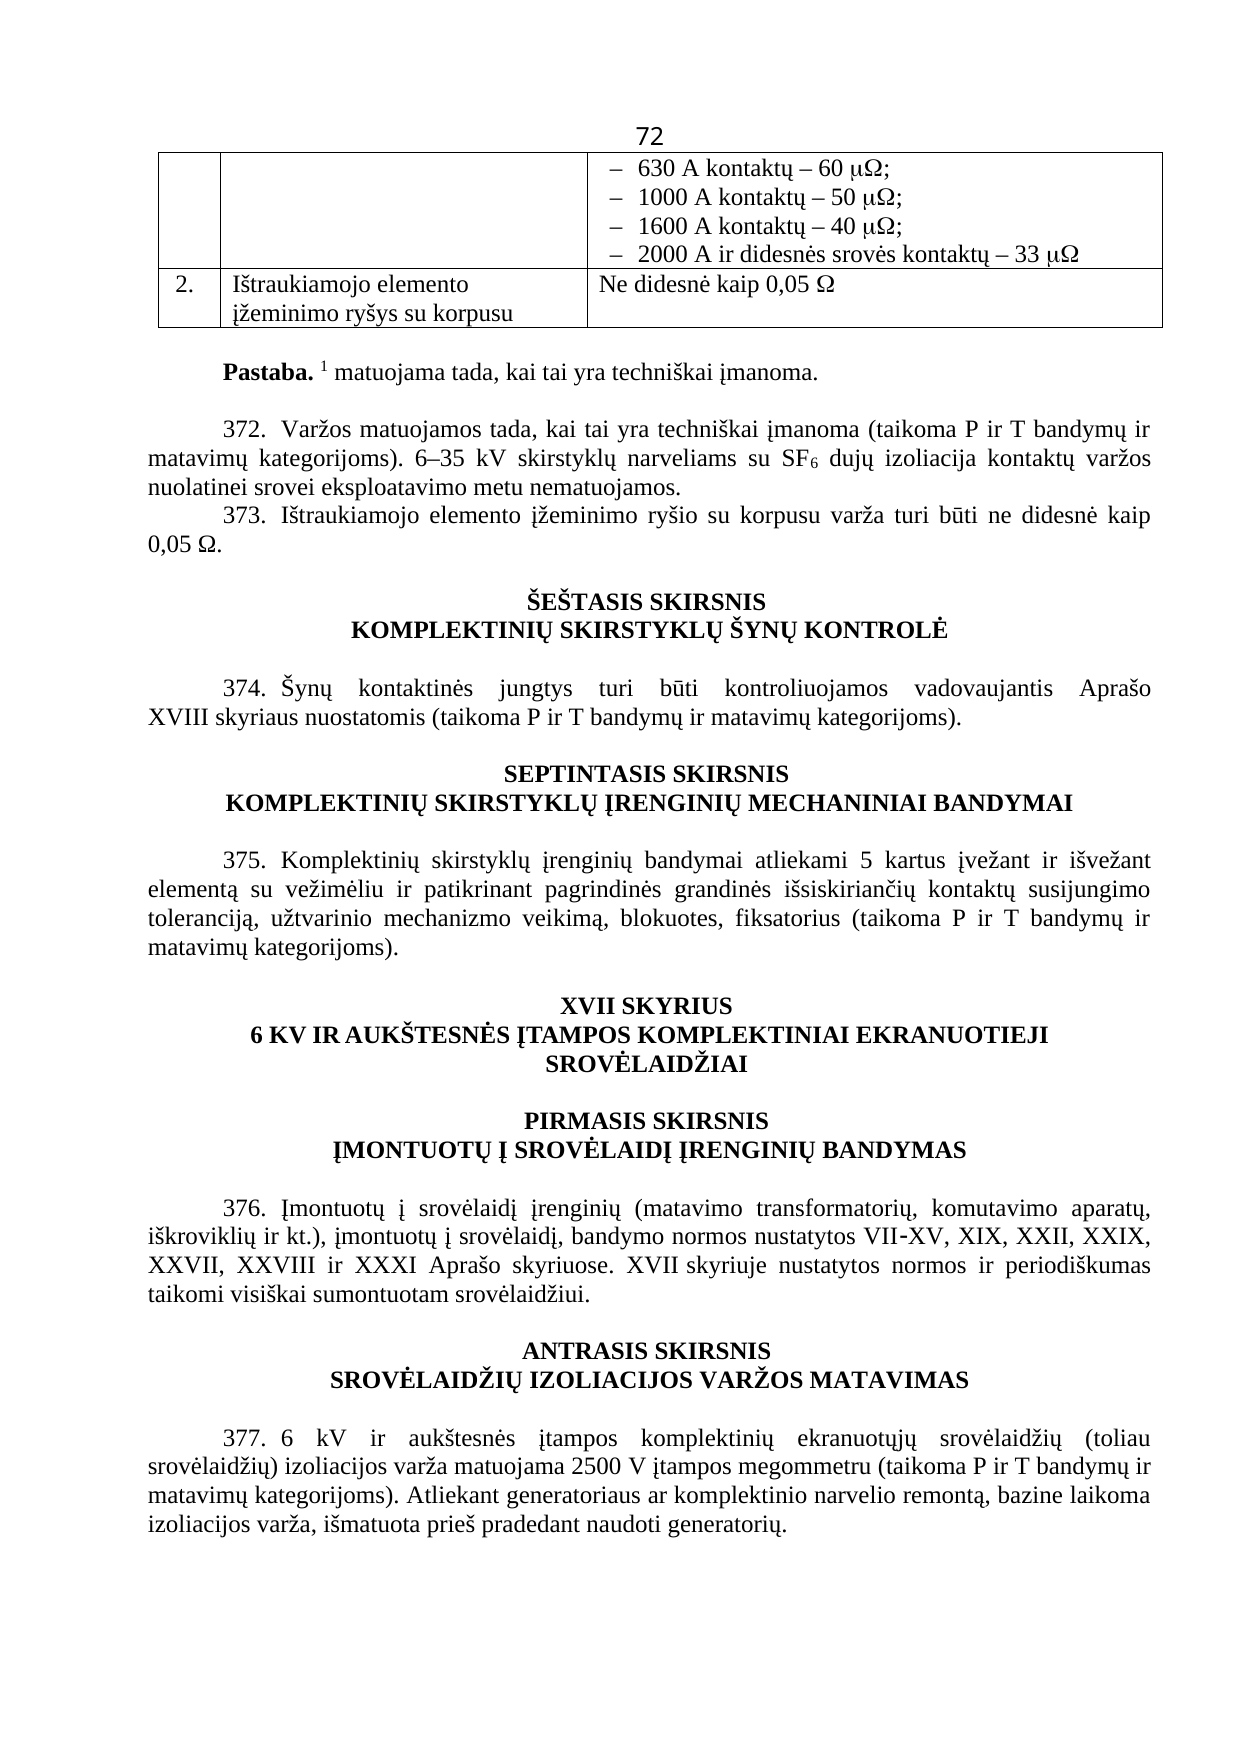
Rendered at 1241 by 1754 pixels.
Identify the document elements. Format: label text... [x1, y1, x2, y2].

table_cell – 630 A kontaktų – 60 ; – 1000 A kontaktų – 50 ; – 1600 A kontaktų – 40 ; – 2000 A ir didesnės srovės kontaktų – 33  [588, 153, 1162, 268]
text Pastaba. 1 matuojama tada, kai tai yra techniškai įmanoma. [148, 357, 1152, 385]
text 376. Įmontuotų į srovėlaidį įrenginių (matavimo transformatorių, komutavimo aparatų, iškroviklių ir kt.), įmontuotų į srovėlaidį, bandymo normos nustatytos VIIXV, XIX, XXII, XXIX, XXVII, XXVIII ir XXXI Aprašo skyriuose. XVII skyriuje nustatytos normos ir periodiškumas taikomi visiškai sumontuotam srovėlaidžiui. [148, 1193, 1152, 1308]
table_cell Ne didesnė kaip 0,05  [588, 269, 1162, 327]
text XVII SKYRIUS [148, 989, 1152, 1020]
text ANTRASIS SKIRSNIS [148, 1336, 1152, 1365]
text KOMPLEKTINIŲ SKIRSTYKLŲ ĮRENGINIŲ MECHANINIAI BANDYMAI [148, 788, 1152, 817]
text 6 KV IR AUKŠTESNĖS ĮTAMPOS KOMPLEKTINIAI EKRANUOTIEJI SROVĖLAIDŽIAI [148, 1020, 1152, 1078]
text 373. Ištraukiamojo elemento įžeminimo ryšio su korpusu varža turi būti ne didesnė kaip 0,05 Ω. [148, 500, 1152, 558]
table_cell 2. [159, 269, 220, 327]
text SEPTINTASIS SKIRSNIS [148, 759, 1152, 788]
table_cell Ištraukiamojo elemento įžeminimo ryšys su korpusu [221, 269, 587, 327]
text PIRMASIS SKIRSNIS [148, 1106, 1152, 1135]
table_cell [159, 153, 220, 268]
text ŠEŠTASIS SKIRSNIS [148, 587, 1152, 615]
text 377. 6 kV ir aukštesnės įtampos komplektinių ekranuotųjų srovėlaidžių (toliau srovėlaidžių) izoliacijos varža matuojama 2500 V įtampos megommetru (taikoma P ir T bandymų ir matavimų kategorijoms). Atliekant generatoriaus ar komplektinio narvelio remontą, bazine laikoma izoliacijos varža, išmatuota prieš pradedant naudoti generatorių. [148, 1423, 1152, 1538]
text 372. Varžos matuojamos tada, kai tai yra techniškai įmanoma (taikoma P ir T bandymų ir matavimų kategorijoms). 6–35 kV skirstyklų narveliams su SF6 dujų izoliacija kontaktų varžos nuolatinei srovei eksploatavimo metu nematuojamos. [148, 414, 1152, 500]
text KOMPLEKTINIŲ SKIRSTYKLŲ ŠYNŲ KONTROLĖ [148, 615, 1152, 644]
table_cell [221, 153, 587, 268]
text 375. Komplektinių skirstyklų įrenginių bandymai atliekami 5 kartus įvežant ir išvežant elementą su vežimėliu ir patikrinant pagrindinės grandinės išsiskiriančių kontaktų susijungimo toleranciją, užtvarinio mechanizmo veikimą, blokuotes, fiksatorius (taikoma P ir T bandymų ir matavimų kategorijoms). [148, 845, 1152, 960]
text SROVĖLAIDŽIŲ IZOLIACIJOS VARŽOS MATAVIMAS [148, 1365, 1152, 1394]
text ĮMONTUOTŲ Į SROVĖLAIDĮ ĮRENGINIŲ BANDYMAS [148, 1135, 1152, 1164]
text 374. Šynų kontaktinės jungtys turi būti kontroliuojamos vadovaujantis Aprašo XVIII skyriaus nuostatomis (taikoma P ir T bandymų ir matavimų kategorijoms). [148, 673, 1152, 730]
